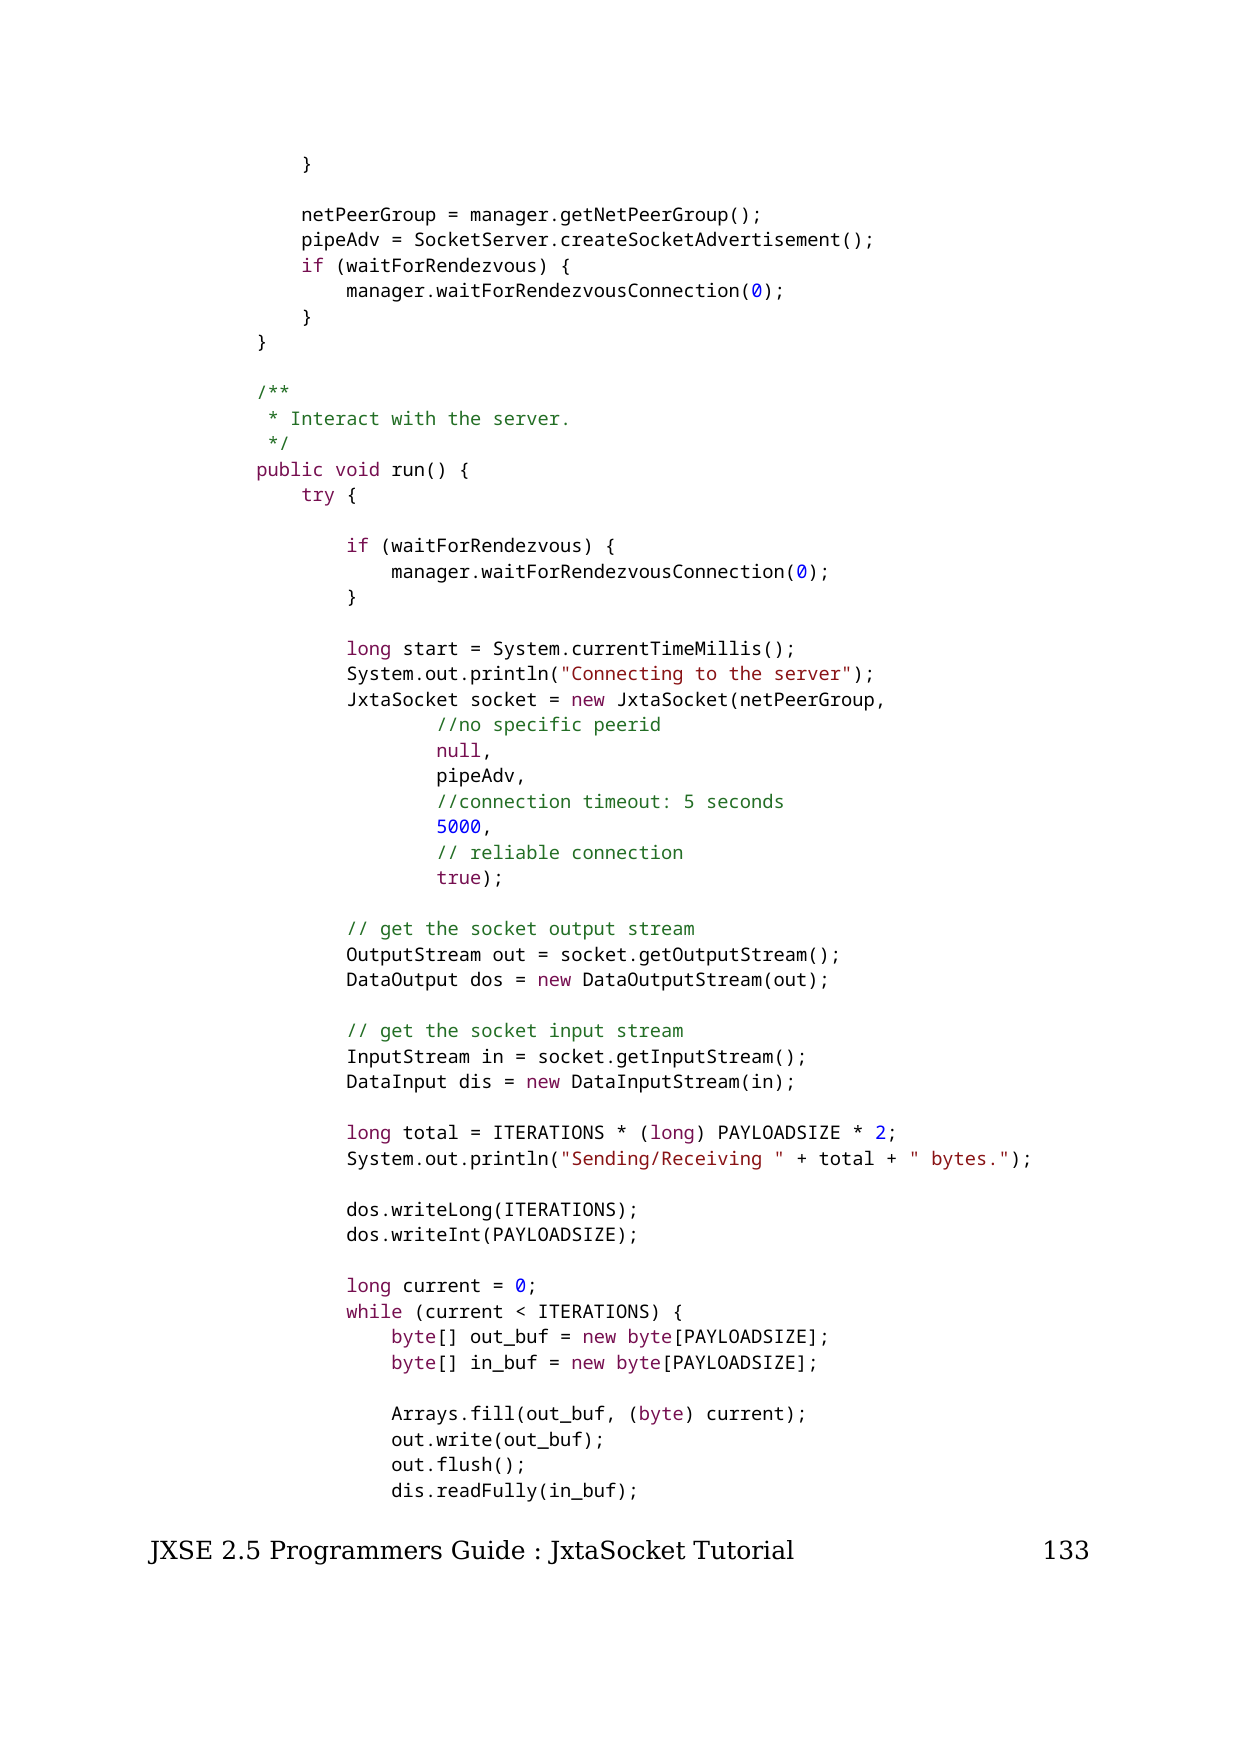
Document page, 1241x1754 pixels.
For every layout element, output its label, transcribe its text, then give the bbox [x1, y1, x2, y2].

text byte[] out_buf = new byte[PAYLOADSIZE]; [211, 1324, 1090, 1349]
text } [211, 329, 1090, 354]
text dis.readFully(in_buf); [211, 1477, 1090, 1503]
text netPeerGroup = manager.getNetPeerGroup(); [211, 201, 1090, 227]
text long start = System.currentTimeMillis(); [211, 635, 1090, 660]
text dos.writeLong(ITERATIONS); [211, 1196, 1090, 1222]
text out.write(out_buf); [211, 1426, 1090, 1452]
text // reliable connection [211, 839, 1090, 864]
text if (waitForRendezvous) { [211, 533, 1090, 558]
text try { [211, 482, 1090, 507]
text manager.waitForRendezvousConnection(0); [211, 278, 1090, 303]
text * Interact with the server. [211, 405, 1090, 431]
text /** [211, 380, 1090, 405]
text // get the socket output stream [211, 916, 1090, 941]
text pipeAdv = SocketServer.createSocketAdvertisement(); [211, 227, 1090, 252]
text null, [211, 737, 1090, 762]
text InputStream in = socket.getInputStream(); [211, 1043, 1090, 1069]
text } [211, 303, 1090, 329]
text DataInput dis = new DataInputStream(in); [211, 1069, 1090, 1094]
text out.flush(); [211, 1452, 1090, 1477]
text long current = 0; [211, 1273, 1090, 1298]
text Arrays.fill(out_buf, (byte) current); [211, 1401, 1090, 1426]
text byte[] in_buf = new byte[PAYLOADSIZE]; [211, 1349, 1090, 1375]
text OutputStream out = socket.getOutputStream(); [211, 941, 1090, 967]
text System.out.println("Sending/Receiving " + total + " bytes."); [211, 1145, 1090, 1171]
text DataOutput dos = new DataOutputStream(out); [211, 967, 1090, 992]
text while (current < ITERATIONS) { [211, 1298, 1090, 1324]
text */ [211, 431, 1090, 456]
text long total = ITERATIONS * (long) PAYLOADSIZE * 2; [211, 1120, 1090, 1145]
text System.out.println("Connecting to the server"); [211, 660, 1090, 686]
text 5000, [211, 813, 1090, 839]
text } [211, 150, 1090, 176]
text true); [211, 864, 1090, 890]
text // get the socket input stream [211, 1018, 1090, 1043]
text pipeAdv, [211, 762, 1090, 788]
text if (waitForRendezvous) { [211, 252, 1090, 278]
text //no specific peerid [211, 711, 1090, 737]
text public void run() { [211, 456, 1090, 482]
text manager.waitForRendezvousConnection(0); [211, 558, 1090, 584]
text //connection timeout: 5 seconds [211, 788, 1090, 813]
text JxtaSocket socket = new JxtaSocket(netPeerGroup, [211, 686, 1090, 711]
text dos.writeInt(PAYLOADSIZE); [211, 1222, 1090, 1247]
text } [211, 584, 1090, 609]
